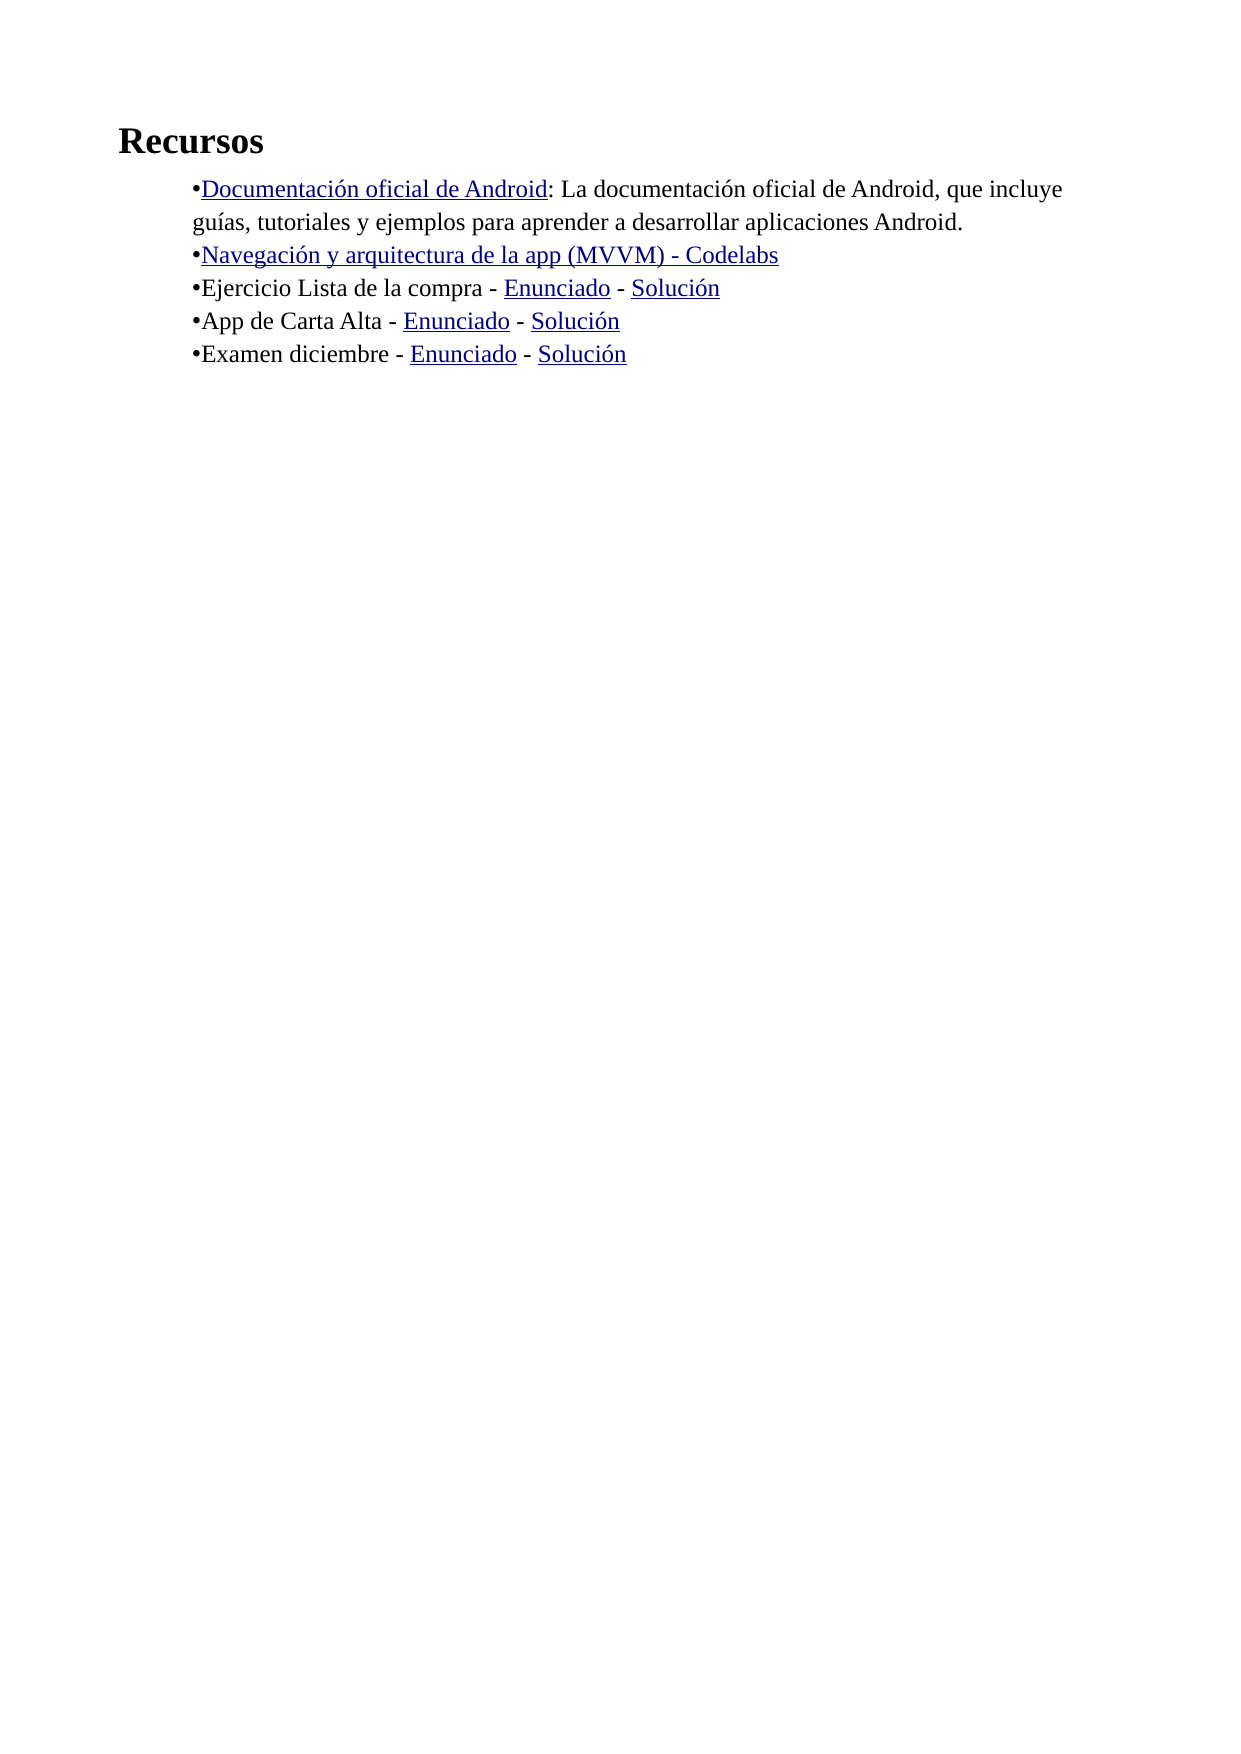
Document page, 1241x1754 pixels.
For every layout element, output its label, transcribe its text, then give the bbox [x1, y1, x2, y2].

subtitle Recursos​ [118, 118, 1122, 161]
list Examen diciembre - Enunciado - Solución [118, 339, 1122, 368]
list Ejercicio Lista de la compra - Enunciado - Solución [118, 273, 1122, 302]
list Navegación y arquitectura de la app (MVVM) - Codelabs [118, 240, 1122, 268]
list Documentación oficial de Android: La documentación oficial de Android, que incluye guías, tutoriales y ejemplos para aprender a desarrollar aplicaciones Android. [118, 174, 1122, 236]
list App de Carta Alta - Enunciado - Solución [118, 306, 1122, 334]
